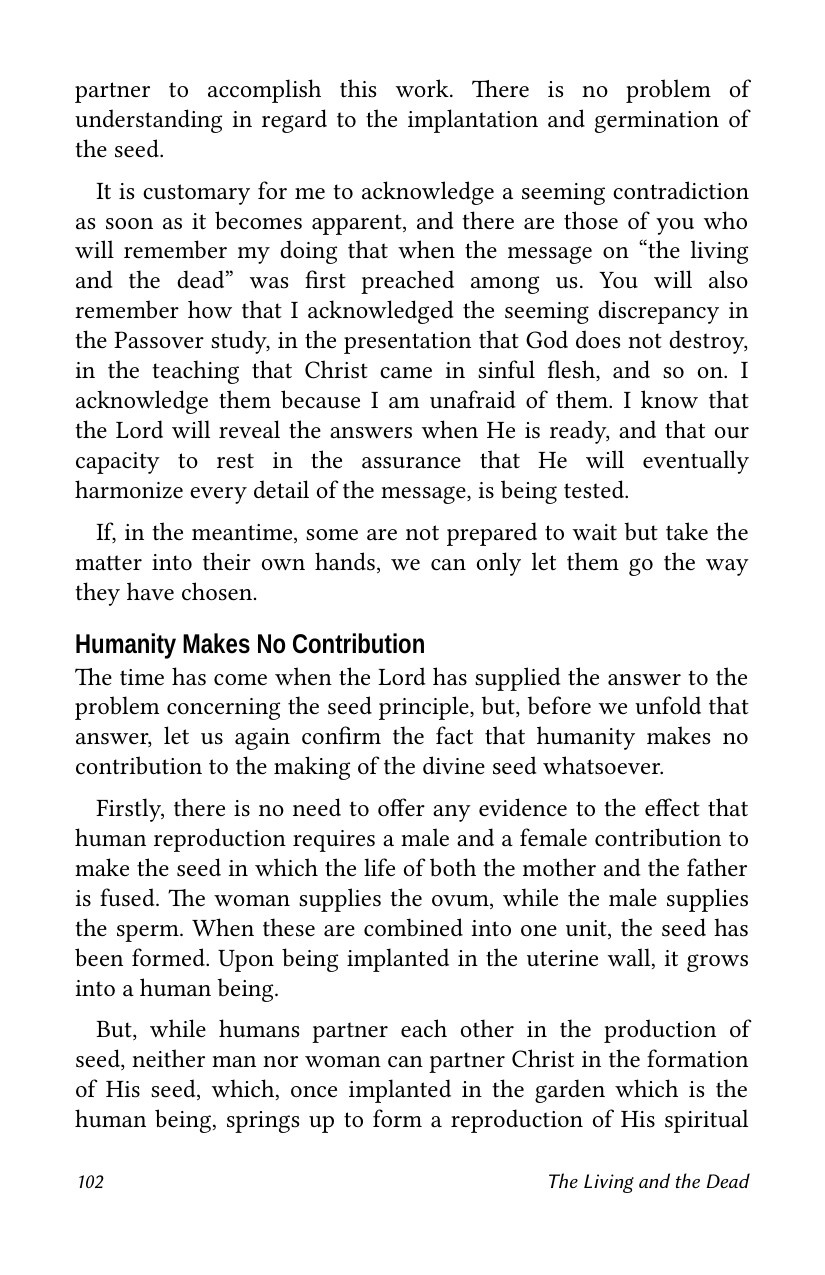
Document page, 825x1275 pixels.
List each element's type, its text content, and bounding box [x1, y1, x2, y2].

subtitle Humanity Makes No Contribution [75, 628, 750, 659]
text The time has come when the Lord has supplied the answer to the problem concerning the seed principle, but, before we unfold that answer, let us again confirm the fact that humanity makes no contribution to the making of the divine seed whatsoever. [75, 662, 750, 781]
text If, in the meantime, some are not prepared to wait but take the matter into their own hands, we can only let them go the way they have chosen. [75, 518, 750, 606]
text Firstly, there is no need to offer any evidence to the effect that human reproduction requires a male and a female contribution to make the seed in which the life of both the mother and the father is fused. The woman supplies the ovum, while the male supplies the sperm. When these are combined into one unit, the seed has been formed. Upon being implanted in the uterine wall, it grows into a human being. [75, 794, 750, 1002]
text It is customary for me to acknowledge a seeming contradiction as soon as it becomes apparent, and there are those of you who will remember my doing that when the message on “the living and the dead” was first preached among us. You will also remember how that I acknowledged the seeming discrepancy in the Passover study, in the presentation that God does not destroy, in the teaching that Christ came in sinful flesh, and so on. I acknowledge them because I am unafraid of them. I know that the Lord will reveal the answers when He is ready, and that our capacity to rest in the assurance that He will eventually harmonize every detail of the message, is being tested. [75, 177, 750, 504]
text partner to accomplish this work. There is no problem of understanding in regard to the implantation and germination of the seed. [75, 75, 750, 163]
text But, while humans partner each other in the production of seed, neither man nor woman can partner Christ in the formation of His seed, which, once implanted in the garden which is the human being, springs up to form a reproduction of His spiritual [75, 1016, 750, 1134]
